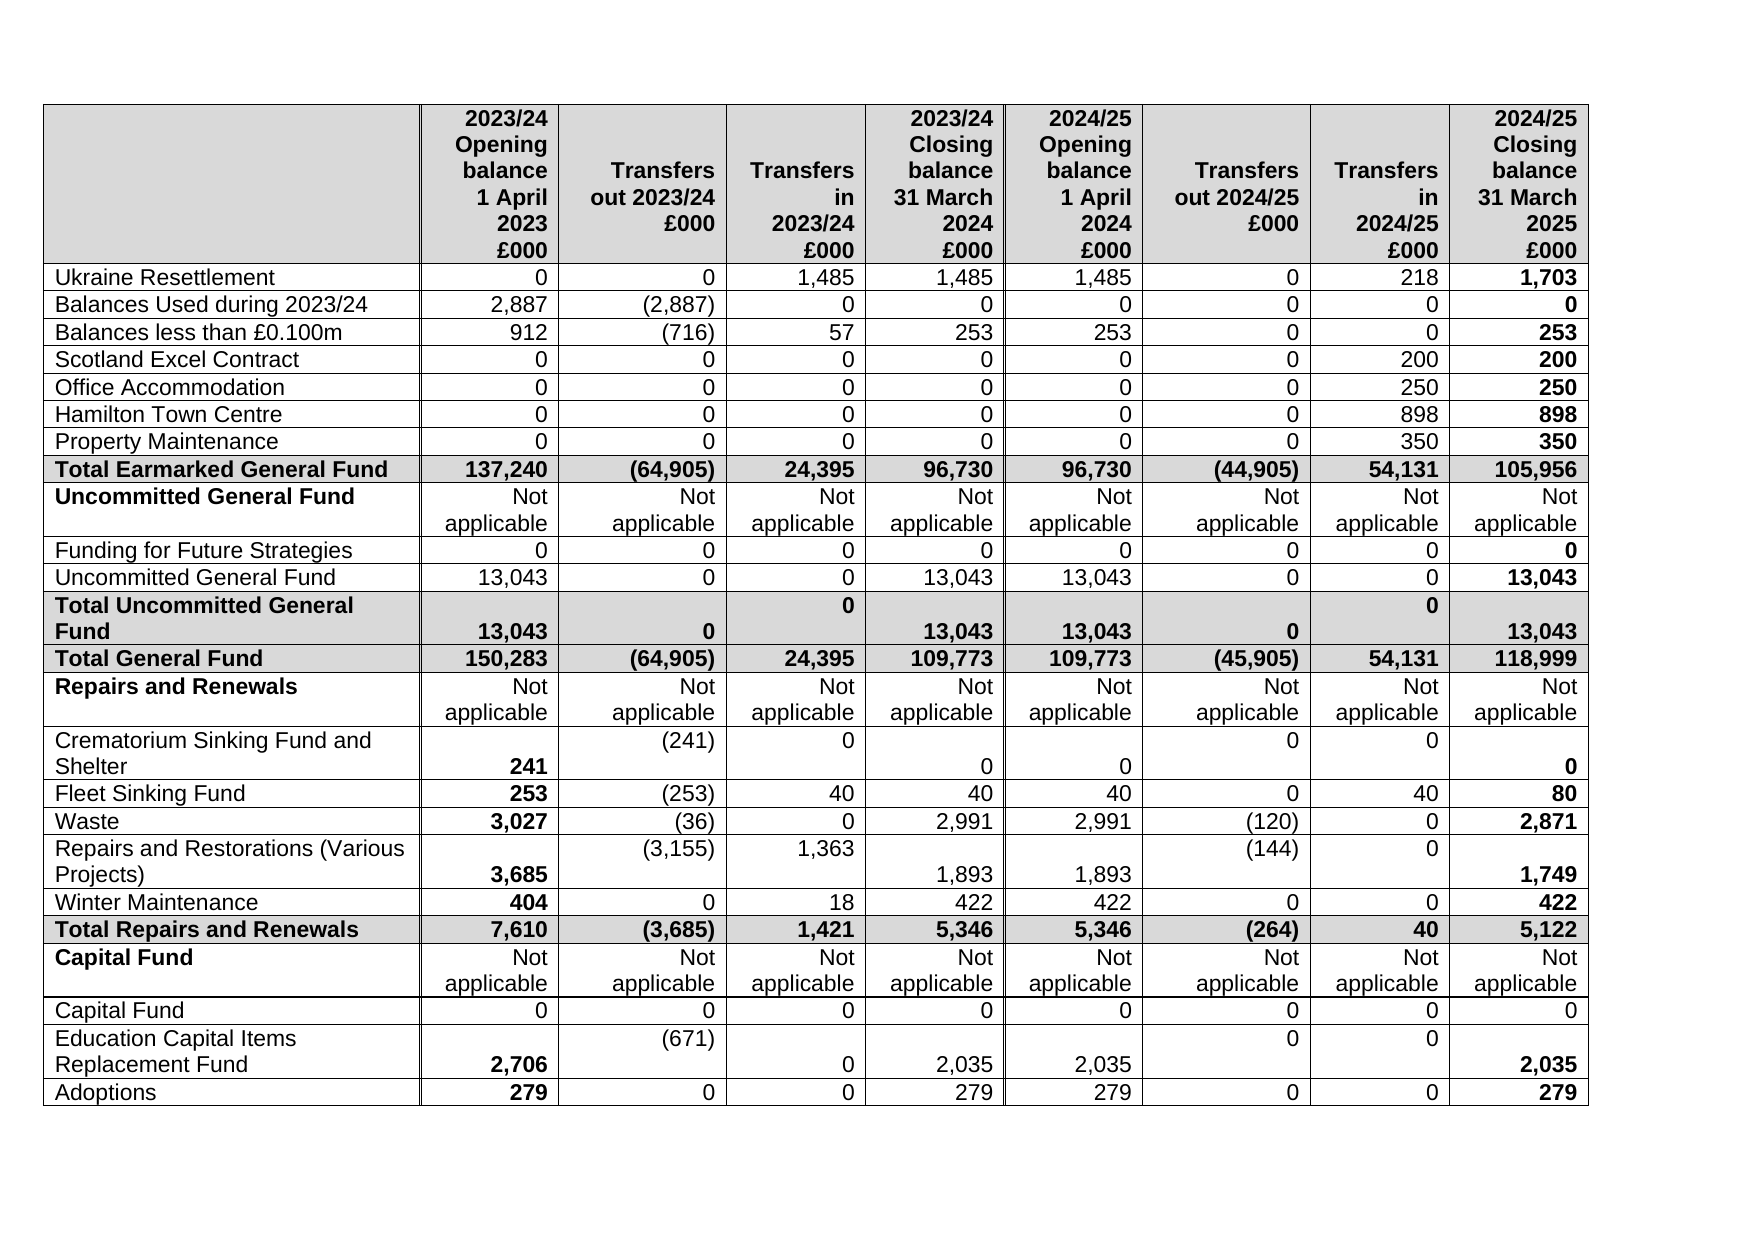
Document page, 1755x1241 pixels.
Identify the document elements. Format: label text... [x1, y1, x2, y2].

table_cell 279 [866, 1079, 1003, 1105]
table_cell 5,122 [1450, 916, 1588, 943]
table_cell 0 [422, 374, 558, 400]
table_cell 350 [1450, 428, 1588, 455]
table_header Transfers in 2023/24 £000 [727, 105, 865, 263]
table_cell 0 [727, 808, 865, 834]
table_cell Not applicable [422, 673, 558, 726]
table_cell 0 [559, 401, 726, 427]
table_cell Balances Used during 2023/24 [44, 291, 419, 318]
table_cell 0 [1311, 564, 1449, 591]
table_cell 0 [1450, 727, 1588, 779]
table_cell Not applicable [866, 483, 1003, 536]
table_cell 0 [1450, 291, 1588, 318]
table_cell 0 [1143, 319, 1310, 345]
table_cell 2,035 [1450, 1025, 1588, 1077]
table_cell Not applicable [1143, 673, 1310, 726]
table_cell 912 [422, 319, 558, 345]
table_cell 0 [727, 537, 865, 563]
table_cell (264) [1143, 916, 1310, 943]
table_cell 0 [1311, 808, 1449, 834]
table_cell 24,395 [727, 645, 865, 672]
table_cell Not applicable [1450, 483, 1588, 536]
table_cell Not applicable [559, 944, 726, 996]
table_cell 13,043 [1006, 564, 1142, 591]
table_cell 0 [1006, 291, 1142, 318]
table_cell Ukraine Resettlement [44, 264, 419, 290]
table_cell 0 [1311, 592, 1449, 644]
table_cell 96,730 [866, 456, 1003, 482]
table_cell Not applicable [1006, 483, 1142, 536]
table_cell 0 [866, 727, 1003, 779]
table_cell 250 [1450, 374, 1588, 400]
table_cell 54,131 [1311, 456, 1449, 482]
table_cell 13,043 [1006, 592, 1142, 644]
table_cell 0 [1311, 727, 1449, 779]
table_header 2023/24 Closing balance 31 March 2024 £000 [866, 105, 1003, 263]
table_cell 1,485 [866, 264, 1003, 290]
table_cell 0 [1311, 291, 1449, 318]
table_cell 0 [1311, 1079, 1449, 1105]
table_cell Not applicable [1450, 944, 1588, 996]
table_cell 0 [727, 374, 865, 400]
table_cell 0 [1143, 592, 1310, 644]
table_cell Not applicable [1311, 673, 1449, 726]
table_cell 80 [1450, 780, 1588, 807]
table_cell 0 [866, 401, 1003, 427]
table_cell 2,871 [1450, 808, 1588, 834]
table_cell 0 [422, 346, 558, 372]
table_cell (671) [559, 1025, 726, 1077]
table_cell 0 [1006, 998, 1142, 1024]
table_cell 0 [1006, 727, 1142, 779]
table_cell 0 [727, 1079, 865, 1105]
table_cell (3,155) [559, 835, 726, 888]
table_cell 0 [727, 727, 865, 779]
table_cell 13,043 [866, 592, 1003, 644]
table_cell 2,887 [422, 291, 558, 318]
table_cell 1,485 [1006, 264, 1142, 290]
table_cell 422 [1450, 889, 1588, 915]
table_cell 0 [727, 401, 865, 427]
table_cell 105,956 [1450, 456, 1588, 482]
table_header Transfers in 2024/25 £000 [1311, 105, 1449, 263]
table_cell 0 [1006, 374, 1142, 400]
table_cell 250 [1311, 374, 1449, 400]
table_cell Waste [44, 808, 419, 834]
table_cell 40 [866, 780, 1003, 807]
table_cell 0 [866, 428, 1003, 455]
table_cell 0 [422, 537, 558, 563]
table_cell 96,730 [1006, 456, 1142, 482]
table_cell 0 [1006, 537, 1142, 563]
table_cell 0 [1311, 998, 1449, 1024]
table_cell 0 [422, 401, 558, 427]
table_cell (64,905) [559, 456, 726, 482]
table_cell (144) [1143, 835, 1310, 888]
table_cell Total Earmarked General Fund [44, 456, 419, 482]
table_cell Crematorium Sinking Fund and Shelter [44, 727, 419, 779]
table_cell 0 [559, 537, 726, 563]
table_cell 200 [1311, 346, 1449, 372]
table_cell 898 [1311, 401, 1449, 427]
table_header [44, 105, 419, 263]
table_cell Hamilton Town Centre [44, 401, 419, 427]
table_cell 7,610 [422, 916, 558, 943]
table_cell Repairs and Restorations (Various Projects) [44, 835, 419, 888]
table_cell 1,485 [727, 264, 865, 290]
table_cell 40 [1311, 916, 1449, 943]
table_cell Balances less than £0.100m [44, 319, 419, 345]
table_cell Adoptions [44, 1079, 419, 1105]
table_cell 0 [1143, 1079, 1310, 1105]
table_cell 218 [1311, 264, 1449, 290]
table_cell Total General Fund [44, 645, 419, 672]
table_cell 0 [559, 428, 726, 455]
table_cell (120) [1143, 808, 1310, 834]
table_cell Not applicable [422, 483, 558, 536]
table_header 2024/25 Opening balance 1 April 2024 £000 [1006, 105, 1142, 263]
table_cell 13,043 [1450, 592, 1588, 644]
table_cell (36) [559, 808, 726, 834]
table_cell Not applicable [1311, 944, 1449, 996]
table_cell 150,283 [422, 645, 558, 672]
table_cell 0 [1143, 1025, 1310, 1077]
table_cell 0 [1143, 780, 1310, 807]
table_cell 0 [559, 264, 726, 290]
table_cell 0 [559, 374, 726, 400]
table_cell 253 [1450, 319, 1588, 345]
table_header 2024/25 Closing balance 31 March 2025 £000 [1450, 105, 1588, 263]
table_cell 0 [422, 264, 558, 290]
table_cell 0 [1143, 374, 1310, 400]
table_cell Not applicable [1143, 483, 1310, 536]
table_cell 0 [1143, 291, 1310, 318]
table_cell 0 [866, 537, 1003, 563]
table_cell 422 [1006, 889, 1142, 915]
table_cell 279 [422, 1079, 558, 1105]
table_cell 0 [1143, 264, 1310, 290]
table_cell (45,905) [1143, 645, 1310, 672]
table_cell 0 [1143, 346, 1310, 372]
table_cell 0 [727, 1025, 865, 1077]
table_cell 0 [727, 346, 865, 372]
table_cell 898 [1450, 401, 1588, 427]
table_cell 13,043 [1450, 564, 1588, 591]
table_cell 2,035 [866, 1025, 1003, 1077]
table_cell 350 [1311, 428, 1449, 455]
table_cell 13,043 [866, 564, 1003, 591]
table_cell 0 [559, 346, 726, 372]
table_cell 0 [1143, 889, 1310, 915]
table_cell 0 [1143, 998, 1310, 1024]
table_cell 40 [1006, 780, 1142, 807]
table_cell Winter Maintenance [44, 889, 419, 915]
table_cell 137,240 [422, 456, 558, 482]
table_cell 1,749 [1450, 835, 1588, 888]
table_cell Capital Fund [44, 998, 419, 1024]
table_cell 0 [727, 998, 865, 1024]
table_cell 3,027 [422, 808, 558, 834]
table_cell Not applicable [559, 483, 726, 536]
table_cell Not applicable [866, 673, 1003, 726]
table_cell 3,685 [422, 835, 558, 888]
table_cell 0 [422, 998, 558, 1024]
table_cell (241) [559, 727, 726, 779]
table_cell (3,685) [559, 916, 726, 943]
table_cell Not applicable [1006, 944, 1142, 996]
table_cell Scotland Excel Contract [44, 346, 419, 372]
table_cell Funding for Future Strategies [44, 537, 419, 563]
table_cell 0 [1006, 401, 1142, 427]
table_cell 0 [1006, 346, 1142, 372]
table_cell 2,991 [866, 808, 1003, 834]
table_cell Education Capital Items Replacement Fund [44, 1025, 419, 1077]
table_cell 118,999 [1450, 645, 1588, 672]
table_cell 0 [1006, 428, 1142, 455]
table_cell 0 [559, 1079, 726, 1105]
table_cell 200 [1450, 346, 1588, 372]
table_cell Total Repairs and Renewals [44, 916, 419, 943]
table_cell 253 [866, 319, 1003, 345]
table_cell 1,703 [1450, 264, 1588, 290]
table_cell Office Accommodation [44, 374, 419, 400]
table_cell 0 [1143, 401, 1310, 427]
table_cell 109,773 [866, 645, 1003, 672]
table_header Transfers out 2024/25 £000 [1143, 105, 1310, 263]
table_cell Not applicable [727, 673, 865, 726]
table_cell Capital Fund [44, 944, 419, 996]
table_cell 253 [422, 780, 558, 807]
table_header Transfers out 2023/24 £000 [559, 105, 726, 263]
table_cell 0 [1450, 998, 1588, 1024]
table_cell Repairs and Renewals [44, 673, 419, 726]
table_cell 2,991 [1006, 808, 1142, 834]
table_cell Uncommitted General Fund [44, 564, 419, 591]
table_cell Total Uncommitted General Fund [44, 592, 419, 644]
table_cell (2,887) [559, 291, 726, 318]
table_cell 279 [1006, 1079, 1142, 1105]
table_cell 40 [727, 780, 865, 807]
table_cell Property Maintenance [44, 428, 419, 455]
table_cell (253) [559, 780, 726, 807]
table_cell Uncommitted General Fund [44, 483, 419, 536]
table_cell Not applicable [1006, 673, 1142, 726]
table_cell 0 [559, 889, 726, 915]
table_cell Not applicable [1450, 673, 1588, 726]
table_cell 0 [727, 564, 865, 591]
table_cell 0 [866, 291, 1003, 318]
table_cell 109,773 [1006, 645, 1142, 672]
table_cell 0 [559, 998, 726, 1024]
table_cell 0 [1311, 835, 1449, 888]
table_cell 40 [1311, 780, 1449, 807]
table_cell 57 [727, 319, 865, 345]
table_cell 0 [1143, 428, 1310, 455]
table_cell 0 [1311, 319, 1449, 345]
table_cell 0 [422, 428, 558, 455]
table_cell Not applicable [727, 483, 865, 536]
table_cell Not applicable [1143, 944, 1310, 996]
table_cell 54,131 [1311, 645, 1449, 672]
table_cell Not applicable [559, 673, 726, 726]
table_cell 1,363 [727, 835, 865, 888]
table_cell 0 [1311, 1025, 1449, 1077]
table_cell 1,893 [866, 835, 1003, 888]
table_cell 0 [1143, 537, 1310, 563]
table_cell 18 [727, 889, 865, 915]
table_cell (716) [559, 319, 726, 345]
table_cell 0 [559, 592, 726, 644]
table_cell 13,043 [422, 592, 558, 644]
table_cell Not applicable [866, 944, 1003, 996]
table_cell 0 [1143, 564, 1310, 591]
table_cell 24,395 [727, 456, 865, 482]
table_cell 241 [422, 727, 558, 779]
table_cell Fleet Sinking Fund [44, 780, 419, 807]
table_header 2023/24 Opening balance 1 April 2023 £000 [422, 105, 558, 263]
table_cell 5,346 [1006, 916, 1142, 943]
table_cell 5,346 [866, 916, 1003, 943]
table_cell Not applicable [1311, 483, 1449, 536]
table_cell 0 [559, 564, 726, 591]
table_cell 0 [1143, 727, 1310, 779]
table_cell 0 [866, 346, 1003, 372]
table_cell 0 [866, 998, 1003, 1024]
table_cell 1,893 [1006, 835, 1142, 888]
table_cell 422 [866, 889, 1003, 915]
table_cell (64,905) [559, 645, 726, 672]
table_cell Not applicable [422, 944, 558, 996]
table_cell 0 [1311, 537, 1449, 563]
table_cell 279 [1450, 1079, 1588, 1105]
table_cell 2,706 [422, 1025, 558, 1077]
table_cell 0 [727, 428, 865, 455]
table_cell 0 [866, 374, 1003, 400]
table_cell 0 [727, 592, 865, 644]
table_cell 2,035 [1006, 1025, 1142, 1077]
table_cell 1,421 [727, 916, 865, 943]
table_cell 0 [727, 291, 865, 318]
table_cell 0 [1450, 537, 1588, 563]
table_cell (44,905) [1143, 456, 1310, 482]
table_cell 404 [422, 889, 558, 915]
table_cell Not applicable [727, 944, 865, 996]
table_cell 0 [1311, 889, 1449, 915]
table_cell 13,043 [422, 564, 558, 591]
table_cell 253 [1006, 319, 1142, 345]
